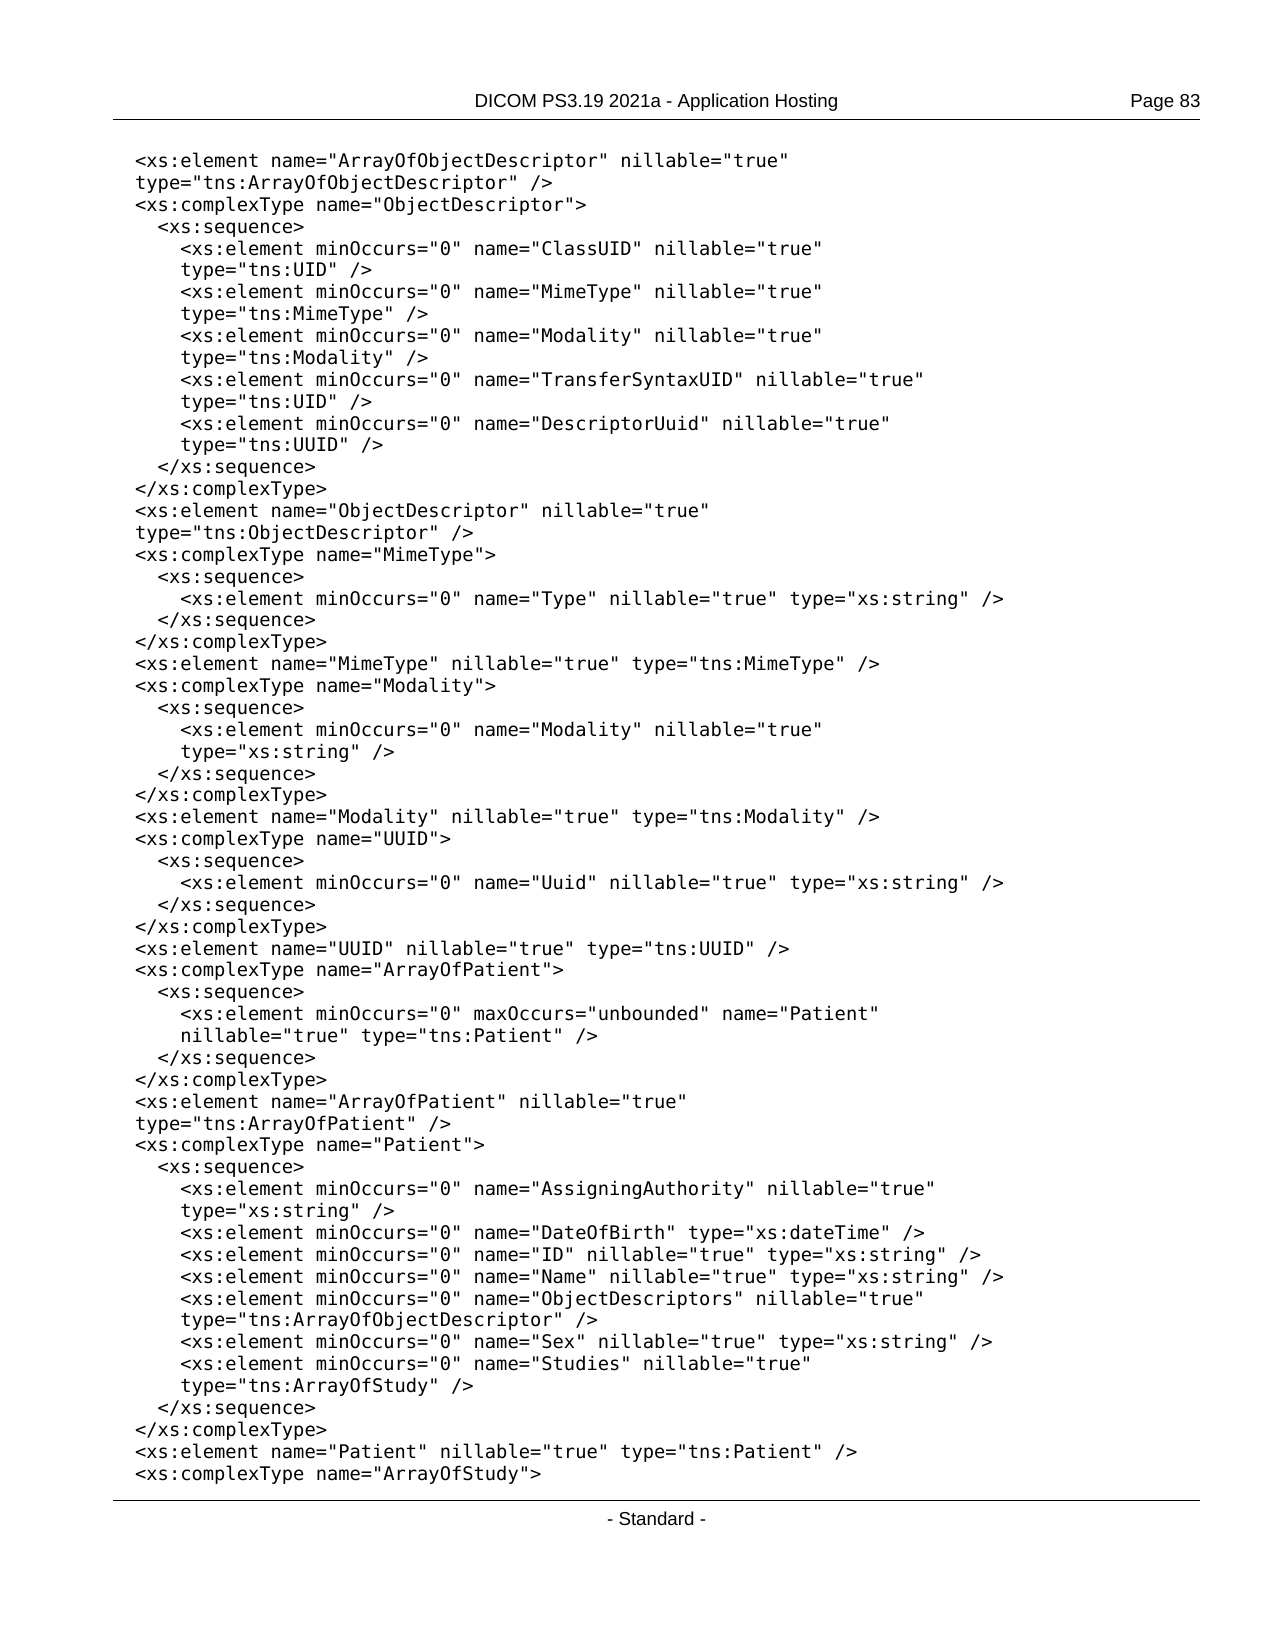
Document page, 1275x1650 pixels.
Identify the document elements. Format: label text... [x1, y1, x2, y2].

text <xs:element name="ArrayOfObjectDescriptor" nillable="true" type="tns:ArrayOfObjectDescriptor" /> <xs:complexType name="ObjectDescriptor"> <xs:sequence> <xs:element minOccurs="0" name="ClassUID" nillable="true" type="tns:UID" /> <xs:element minOccurs="0" name="MimeType" nillable="true" type="tns:MimeType" /> <xs:element minOccurs="0" name="Modality" nillable="true" type="tns:Modality" /> <xs:element minOccurs="0" name="TransferSyntaxUID" nillable="true" type="tns:UID" /> <xs:element minOccurs="0" name="DescriptorUuid" nillable="true" type="tns:UUID" /> </xs:sequence> </xs:complexType> <xs:element name="ObjectDescriptor" nillable="true" type="tns:ObjectDescriptor" /> <xs:complexType name="MimeType"> <xs:sequence> <xs:element minOccurs="0" name="Type" nillable="true" type="xs:string" /> </xs:sequence> </xs:complexType> <xs:element name="MimeType" nillable="true" type="tns:MimeType" /> <xs:complexType name="Modality"> <xs:sequence> <xs:element minOccurs="0" name="Modality" nillable="true" type="xs:string" /> </xs:sequence> </xs:complexType> <xs:element name="Modality" nillable="true" type="tns:Modality" /> <xs:complexType name="UUID"> <xs:sequence> <xs:element minOccurs="0" name="Uuid" nillable="true" type="xs:string" /> </xs:sequence> </xs:complexType> <xs:element name="UUID" nillable="true" type="tns:UUID" /> <xs:complexType name="ArrayOfPatient"> <xs:sequence> <xs:element minOccurs="0" maxOccurs="unbounded" name="Patient" nillable="true" type="tns:Patient" /> </xs:sequence> </xs:complexType> <xs:element name="ArrayOfPatient" nillable="true" type="tns:ArrayOfPatient" /> <xs:complexType name="Patient"> <xs:sequence> <xs:element minOccurs="0" name="AssigningAuthority" nillable="true" type="xs:string" /> <xs:element minOccurs="0" name="DateOfBirth" type="xs:dateTime" /> <xs:element minOccurs="0" name="ID" nillable="true" type="xs:string" /> <xs:element minOccurs="0" name="Name" nillable="true" type="xs:string" /> <xs:element minOccurs="0" name="ObjectDescriptors" nillable="true" type="tns:ArrayOfObjectDescriptor" /> <xs:element minOccurs="0" name="Sex" nillable="true" type="xs:string" /> <xs:element minOccurs="0" name="Studies" nillable="true" type="tns:ArrayOfStudy" /> </xs:sequence> </xs:complexType> <xs:element name="Patient" nillable="true" type="tns:Patient" /> <xs:complexType name="ArrayOfStudy"> [112, 150, 1200, 1484]
